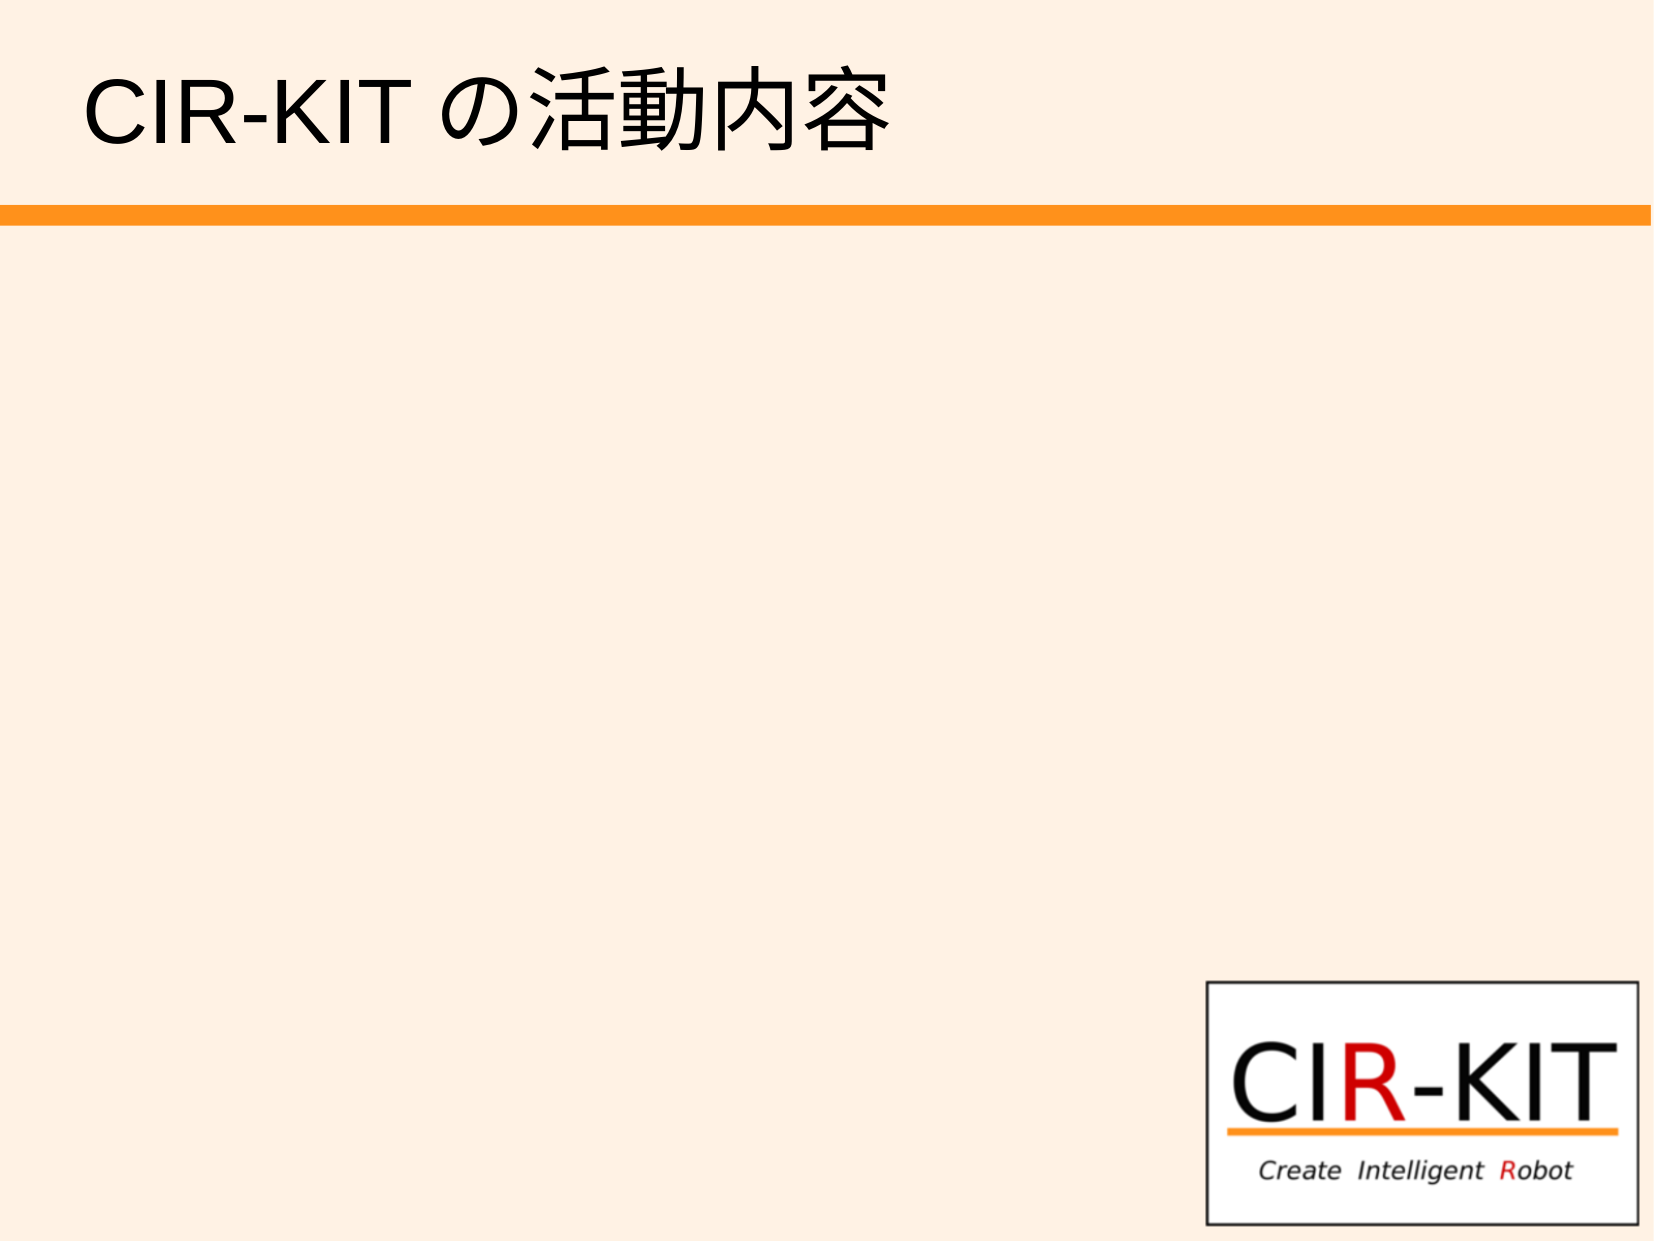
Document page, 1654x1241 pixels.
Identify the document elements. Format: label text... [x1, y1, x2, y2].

title CIR-KITの活動内容 [82, 0, 1571, 208]
picture [0, 0, 1654, 1241]
